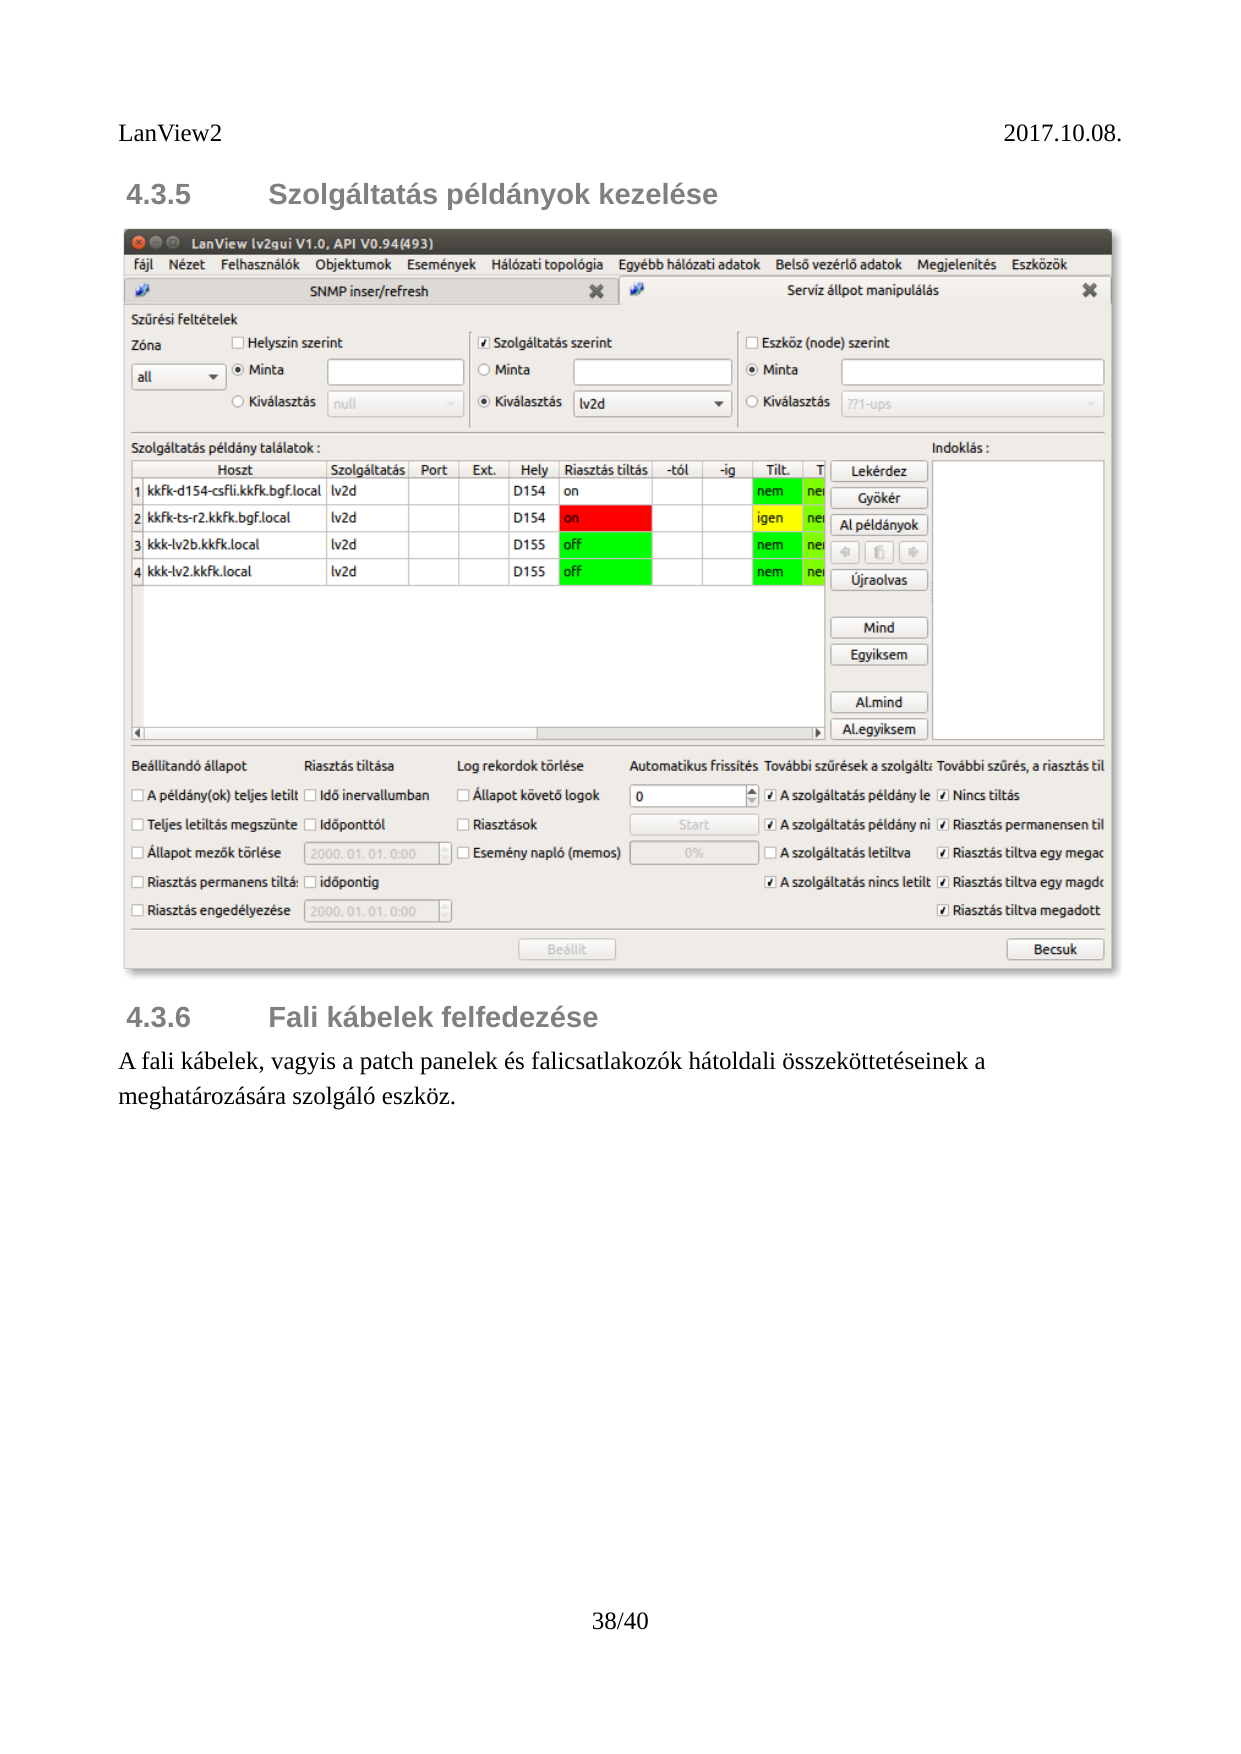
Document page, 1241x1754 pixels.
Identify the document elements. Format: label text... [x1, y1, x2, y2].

picture [118, 223, 1123, 980]
subtitle Szolgáltatás példányok kezelése [118, 177, 1122, 211]
subtitle Fali kábelek felfedezése [118, 1000, 1122, 1034]
text A fali kábelek, vagyis a patch panelek és falicsatlakozók hátoldali összeköttetéseinek a meghatározására szolgáló eszköz. [118, 1046, 1122, 1109]
